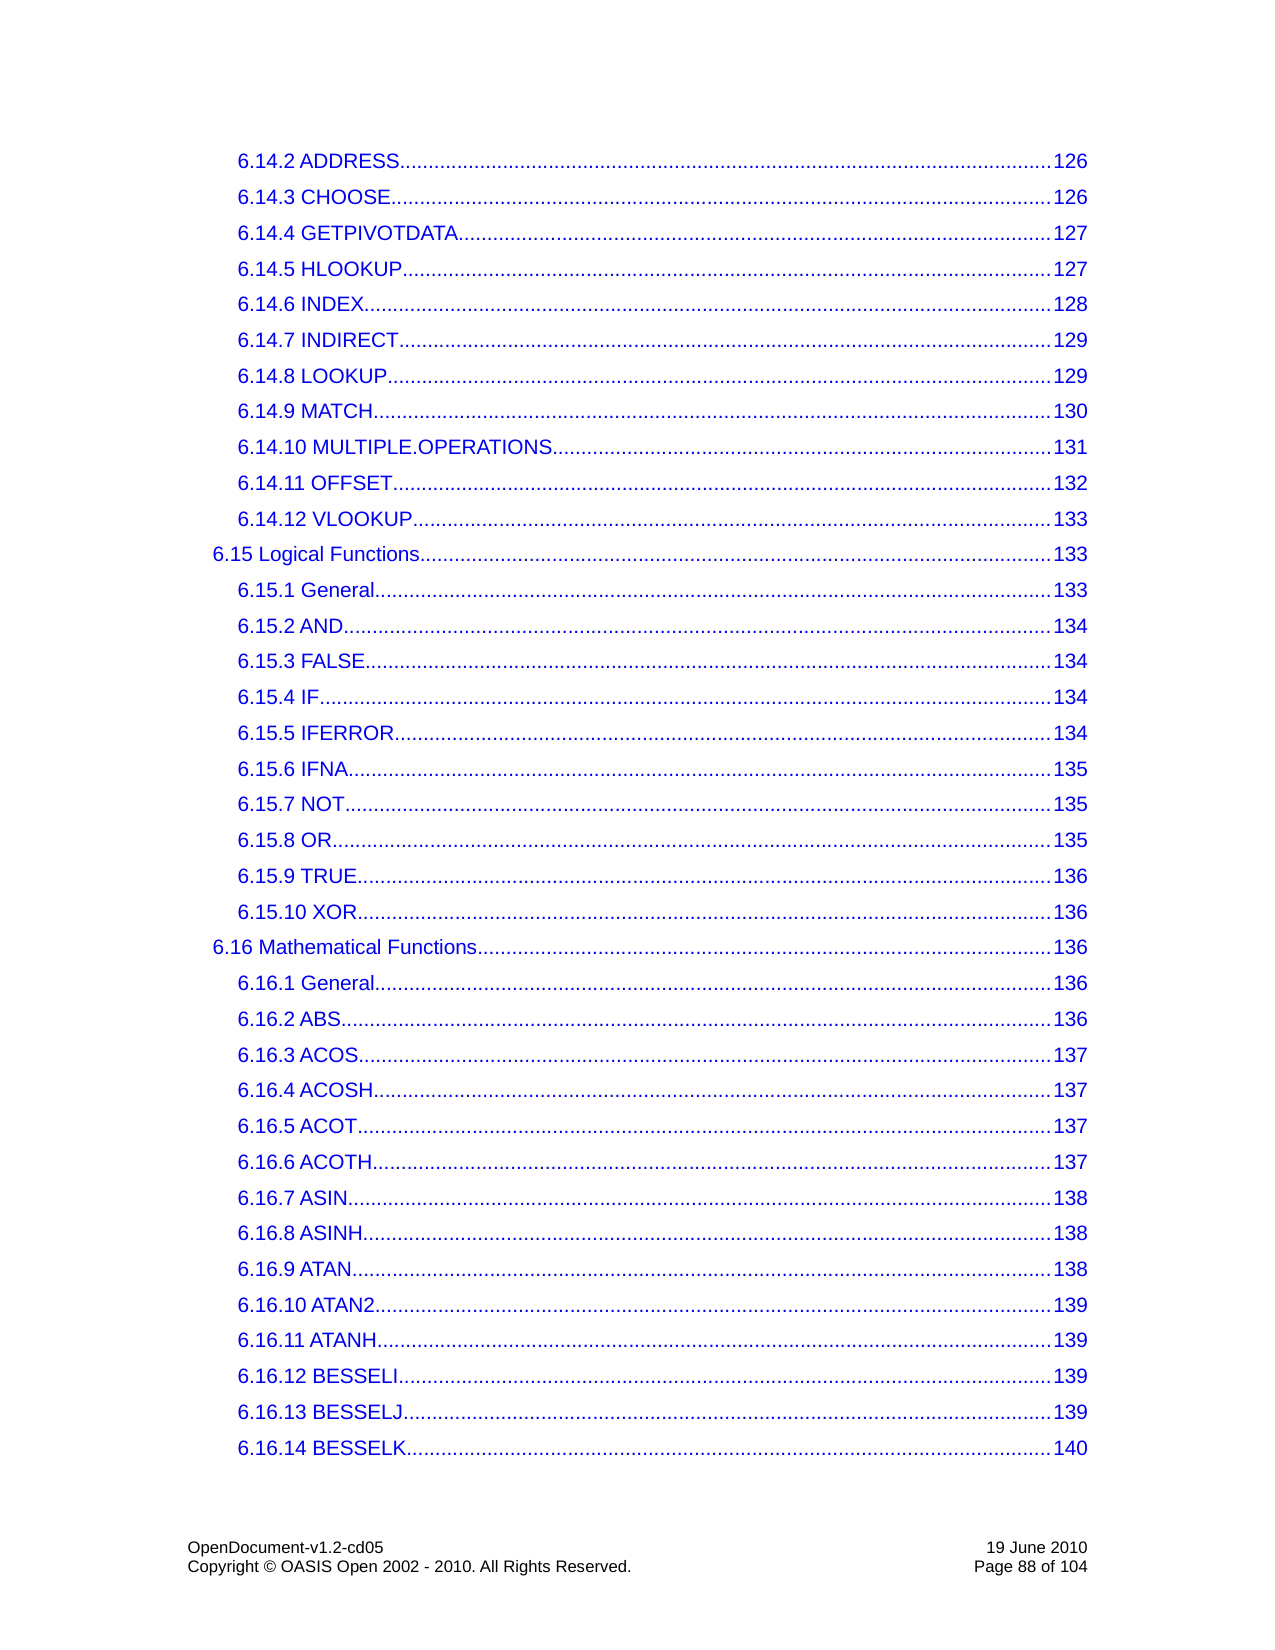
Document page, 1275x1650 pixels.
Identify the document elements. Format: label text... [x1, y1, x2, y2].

text 6.15.2 AND 134 [237, 614, 1088, 638]
text 6.14.2 ADDRESS 126 [237, 150, 1088, 173]
text 6.16.1 General 136 [237, 972, 1088, 995]
text 6.15.3 FALSE 134 [237, 650, 1088, 673]
text 6.15.5 IFERROR 134 [237, 722, 1088, 745]
text 6.14.5 HLOOKUP 127 [237, 257, 1088, 280]
text 6.14.6 INDEX 128 [237, 293, 1088, 316]
text 6.16.5 ACOT 137 [237, 1115, 1088, 1138]
text 6.15.6 IFNA 135 [237, 757, 1088, 781]
text 6.15.9 TRUE 136 [237, 864, 1088, 888]
text 6.15.10 XOR 136 [237, 900, 1088, 923]
text 6.16.14 BESSELK 140 [237, 1436, 1088, 1459]
text 6.16.11 ATANH 139 [237, 1329, 1088, 1352]
text 6.16.10 ATAN2 139 [237, 1293, 1088, 1317]
text 6.15.7 NOT 135 [237, 793, 1088, 816]
text 6.16.4 ACOSH 137 [237, 1079, 1088, 1102]
text 6.15.1 General 133 [237, 579, 1088, 602]
text 6.16.6 ACOTH 137 [237, 1150, 1088, 1174]
text 6.16.2 ABS 136 [237, 1007, 1088, 1031]
text 6.15 Logical Functions 133 [212, 543, 1088, 566]
text 6.15.4 IF 134 [237, 686, 1088, 709]
text 6.14.3 CHOOSE 126 [237, 186, 1088, 209]
text 6.16.8 ASINH 138 [237, 1222, 1088, 1245]
text 6.14.8 LOOKUP 129 [237, 364, 1088, 388]
text 6.16.13 BESSELJ 139 [237, 1401, 1088, 1424]
text 6.16 Mathematical Functions 136 [212, 936, 1088, 959]
text 6.16.9 ATAN 138 [237, 1258, 1088, 1281]
text 6.14.9 MATCH 130 [237, 400, 1088, 423]
text 6.14.12 VLOOKUP 133 [237, 507, 1088, 531]
text 6.15.8 OR 135 [237, 829, 1088, 852]
text 6.16.7 ASIN 138 [237, 1186, 1088, 1209]
text 6.14.7 INDIRECT 129 [237, 329, 1088, 352]
text 6.16.12 BESSELI 139 [237, 1365, 1088, 1388]
text 6.14.4 GETPIVOTDATA 127 [237, 221, 1088, 245]
text 6.16.3 ACOS 137 [237, 1043, 1088, 1066]
text 6.14.10 MULTIPLE.OPERATIONS 131 [237, 436, 1088, 459]
text 6.14.11 OFFSET 132 [237, 472, 1088, 495]
